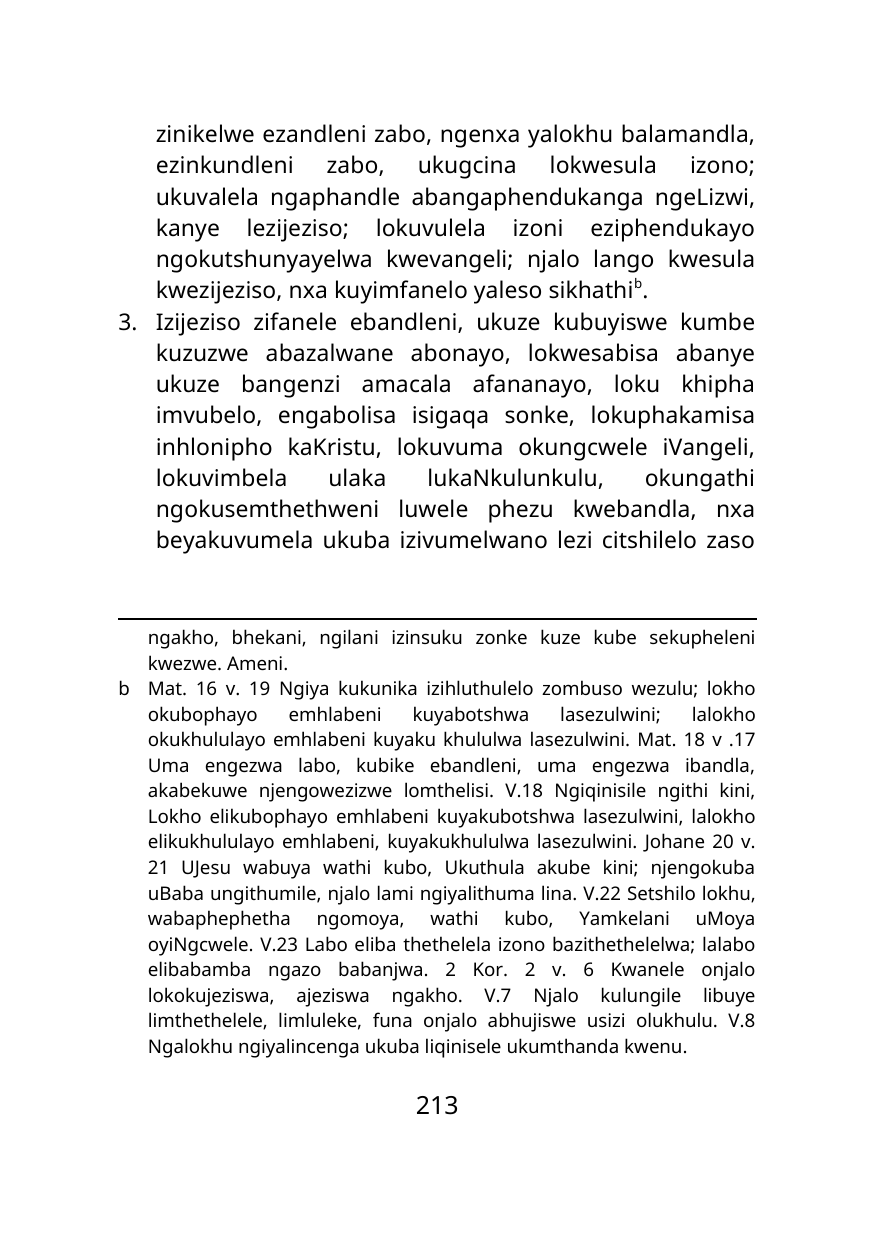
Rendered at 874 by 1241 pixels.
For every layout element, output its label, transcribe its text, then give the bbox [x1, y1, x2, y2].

list ngakho, bhekani, ngilani izinsuku zonke kuze kube sekupheleni kwezwe. Ameni. [118, 625, 756, 676]
list zinikelwe ezandleni zabo, ngenxa yalokhu balamandla, ezinkundleni zabo, ukugcina lokwesula izono; ukuvalela ngaphandle abangaphendukanga ngeLizwi, kanye lezijeziso; lokuvulela izoni eziphendukayo ngokutshunyayelwa kwevangeli; njalo lango kwesula kwezijeziso, nxa kuyimfanelo yaleso sikhathi. [118, 118, 756, 306]
list Izijeziso zifanele ebandleni, ukuze kubuyiswe kumbe kuzuzwe abazalwane abonayo, lokwesabisa abanye ukuze bangenzi amacala afananayo, loku khipha imvubelo, engabolisa isigaqa sonke, lokuphakamisa inhlonipho kaKristu, lokuvuma okungcwele iVangeli, lokuvimbela ulaka lukaNkulunkulu, okungathi ngokusemthethweni luwele phezu kwebandla, nxa beyakuvumela ukuba izivumelwano lezi citshilelo zaso [118, 306, 756, 556]
list Mat. 16 v. 19 Ngiya kukunika izihluthulelo zombuso wezulu; lokho okubophayo emhlabeni kuyabotshwa lasezulwini; lalokho okukhululayo emhlabeni kuyaku khululwa lasezulwini. Mat. 18 v .17 Uma engezwa labo, kubike ebandleni, uma engezwa ibandla, akabekuwe njengowezizwe lomthelisi. V.18 Ngiqinisile ngithi kini, Lokho elikubophayo emhlabeni kuyakubotshwa lasezulwini, lalokho elikukhululayo emhlabeni, kuyakukhululwa lasezulwini. Johane 20 v. 21 UJesu wabuya wathi kubo, Ukuthula akube kini; njengokuba uBaba ungithumile, njalo lami ngiyalithuma lina. V.22 Setshilo lokhu, wabaphephetha ngomoya, wathi kubo, Yamkelani uMoya oyiNgcwele. V.23 Labo eliba thethelela izono bazithethelelwa; lalabo elibabamba ngazo babanjwa. 2 Kor. 2 v. 6 Kwanele onjalo lokokujeziswa, ajeziswa ngakho. V.7 Njalo kulungile libuye limthethelele, limluleke, funa onjalo abhujiswe usizi olukhulu. V.8 Ngalokhu ngiyalincenga ukuba liqinisele ukumthanda kwenu. [118, 676, 756, 1058]
